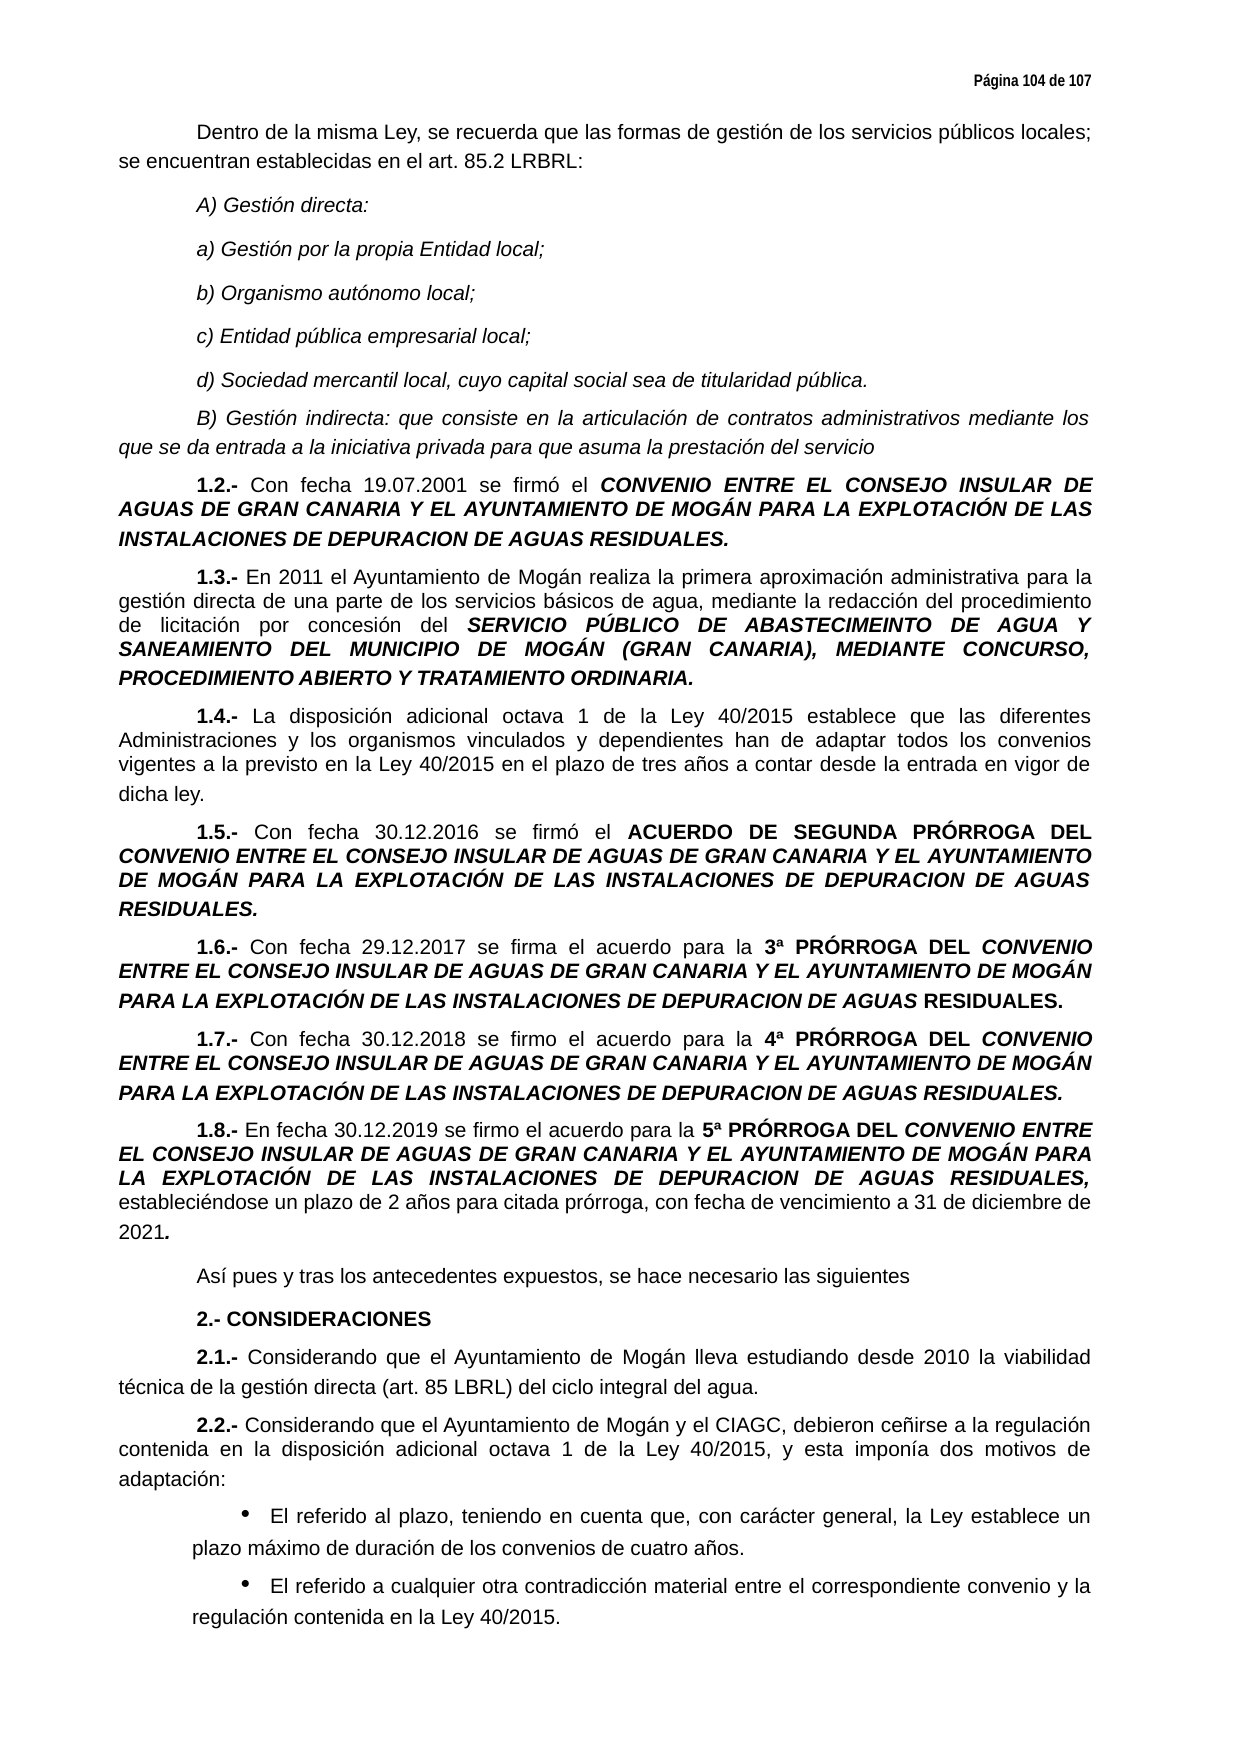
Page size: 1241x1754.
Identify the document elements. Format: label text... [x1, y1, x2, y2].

text 1.5.- Con fecha 30.12.2016 se firmó el ACUERDO DE SEGUNDA PRÓRROGA DEL CONVENIO ENTRE EL CONSEJO INSULAR DE AGUAS DE GRAN CANARIA Y EL AYUNTAMIENTO DE MOGÁN PARA LA EXPLOTACIÓN DE LAS INSTALACIONES DE DEPURACION DE AGUAS RESIDUALES. [118, 820, 1092, 923]
text Así pues y tras los antecedentes expuestos, se hace necesario las siguientes [118, 1258, 1092, 1289]
text 1.4.- La disposición adicional octava 1 de la Ley 40/2015 establece que las diferentes Administraciones y los organismos vinculados y dependientes han de adaptar todos los convenios vigentes a la previsto en la Ley 40/2015 en el plazo de tres años a contar desde la entrada en vigor de dicha ley. [118, 704, 1092, 807]
text 1.2.- Con fecha 19.07.2001 se firmó el CONVENIO ENTRE EL CONSEJO INSULAR DE AGUAS DE GRAN CANARIA Y EL AYUNTAMIENTO DE MOGÁN PARA LA EXPLOTACIÓN DE LAS INSTALACIONES DE DEPURACION DE AGUAS RESIDUALES. [118, 473, 1092, 552]
text c) Entidad pública empresarial local; [118, 318, 1092, 349]
text Dentro de la misma Ley, se recuerda que las formas de gestión de los servicios públicos locales; se encuentran establecidas en el art. 85.2 LRBRL: [118, 120, 1092, 175]
list El referido al plazo, teniendo en cuenta que, con carácter general, la Ley establece un plazo máximo de duración de los convenios de cuatro años. [162, 1504, 1092, 1561]
text a) Gestión por la propia Entidad local; [118, 231, 1092, 262]
text 1.3.- En 2011 el Ayuntamiento de Mogán realiza la primera aproximación administrativa para la gestión directa de una parte de los servicios básicos de agua, mediante la redacción del procedimiento de licitación por concesión del SERVICIO PÚBLICO DE ABASTECIMEINTO DE AGUA Y SANEAMIENTO DEL MUNICIPIO DE MOGÁN (GRAN CANARIA), MEDIANTE CONCURSO, PROCEDIMIENTO ABIERTO Y TRATAMIENTO ORDINARIA. [118, 565, 1092, 692]
text 2.- CONSIDERACIONES [118, 1301, 1092, 1333]
text 1.6.- Con fecha 29.12.2017 se firma el acuerdo para la 3ª PRÓRROGA DEL CONVENIO ENTRE EL CONSEJO INSULAR DE AGUAS DE GRAN CANARIA Y EL AYUNTAMIENTO DE MOGÁN PARA LA EXPLOTACIÓN DE LAS INSTALACIONES DE DEPURACION DE AGUAS RESIDUALES. [118, 935, 1092, 1014]
text b) Organismo autónomo local; [118, 274, 1092, 306]
text A) Gestión directa: [118, 187, 1092, 218]
text B) Gestión indirecta: que consiste en la articulación de contratos administrativos mediante los que se da entrada a la iniciativa privada para que asuma la prestación del servicio [118, 406, 1092, 461]
list El referido a cualquier otra contradicción material entre el correspondiente convenio y la regulación contenida en la Ley 40/2015. [162, 1573, 1092, 1630]
text 2.1.- Considerando que el Ayuntamiento de Mogán lleva estudiando desde 2010 la viabilidad técnica de la gestión directa (art. 85 LBRL) del ciclo integral del agua. [118, 1345, 1092, 1400]
text 1.8.- En fecha 30.12.2019 se firmo el acuerdo para la 5ª PRÓRROGA DEL CONVENIO ENTRE EL CONSEJO INSULAR DE AGUAS DE GRAN CANARIA Y EL AYUNTAMIENTO DE MOGÁN PARA LA EXPLOTACIÓN DE LAS INSTALACIONES DE DEPURACION DE AGUAS RESIDUALES, estableciéndose un plazo de 2 años para citada prórroga, con fecha de vencimiento a 31 de diciembre de 2021. [118, 1118, 1092, 1245]
text 2.2.- Considerando que el Ayuntamiento de Mogán y el CIAGC, debieron ceñirse a la regulación contenida en la disposición adicional octava 1 de la Ley 40/2015, y esta imponía dos motivos de adaptación: [118, 1413, 1092, 1492]
text d) Sociedad mercantil local, cuyo capital social sea de titularidad pública. [118, 362, 1092, 393]
text 1.7.- Con fecha 30.12.2018 se firmo el acuerdo para la 4ª PRÓRROGA DEL CONVENIO ENTRE EL CONSEJO INSULAR DE AGUAS DE GRAN CANARIA Y EL AYUNTAMIENTO DE MOGÁN PARA LA EXPLOTACIÓN DE LAS INSTALACIONES DE DEPURACION DE AGUAS RESIDUALES. [118, 1027, 1092, 1106]
